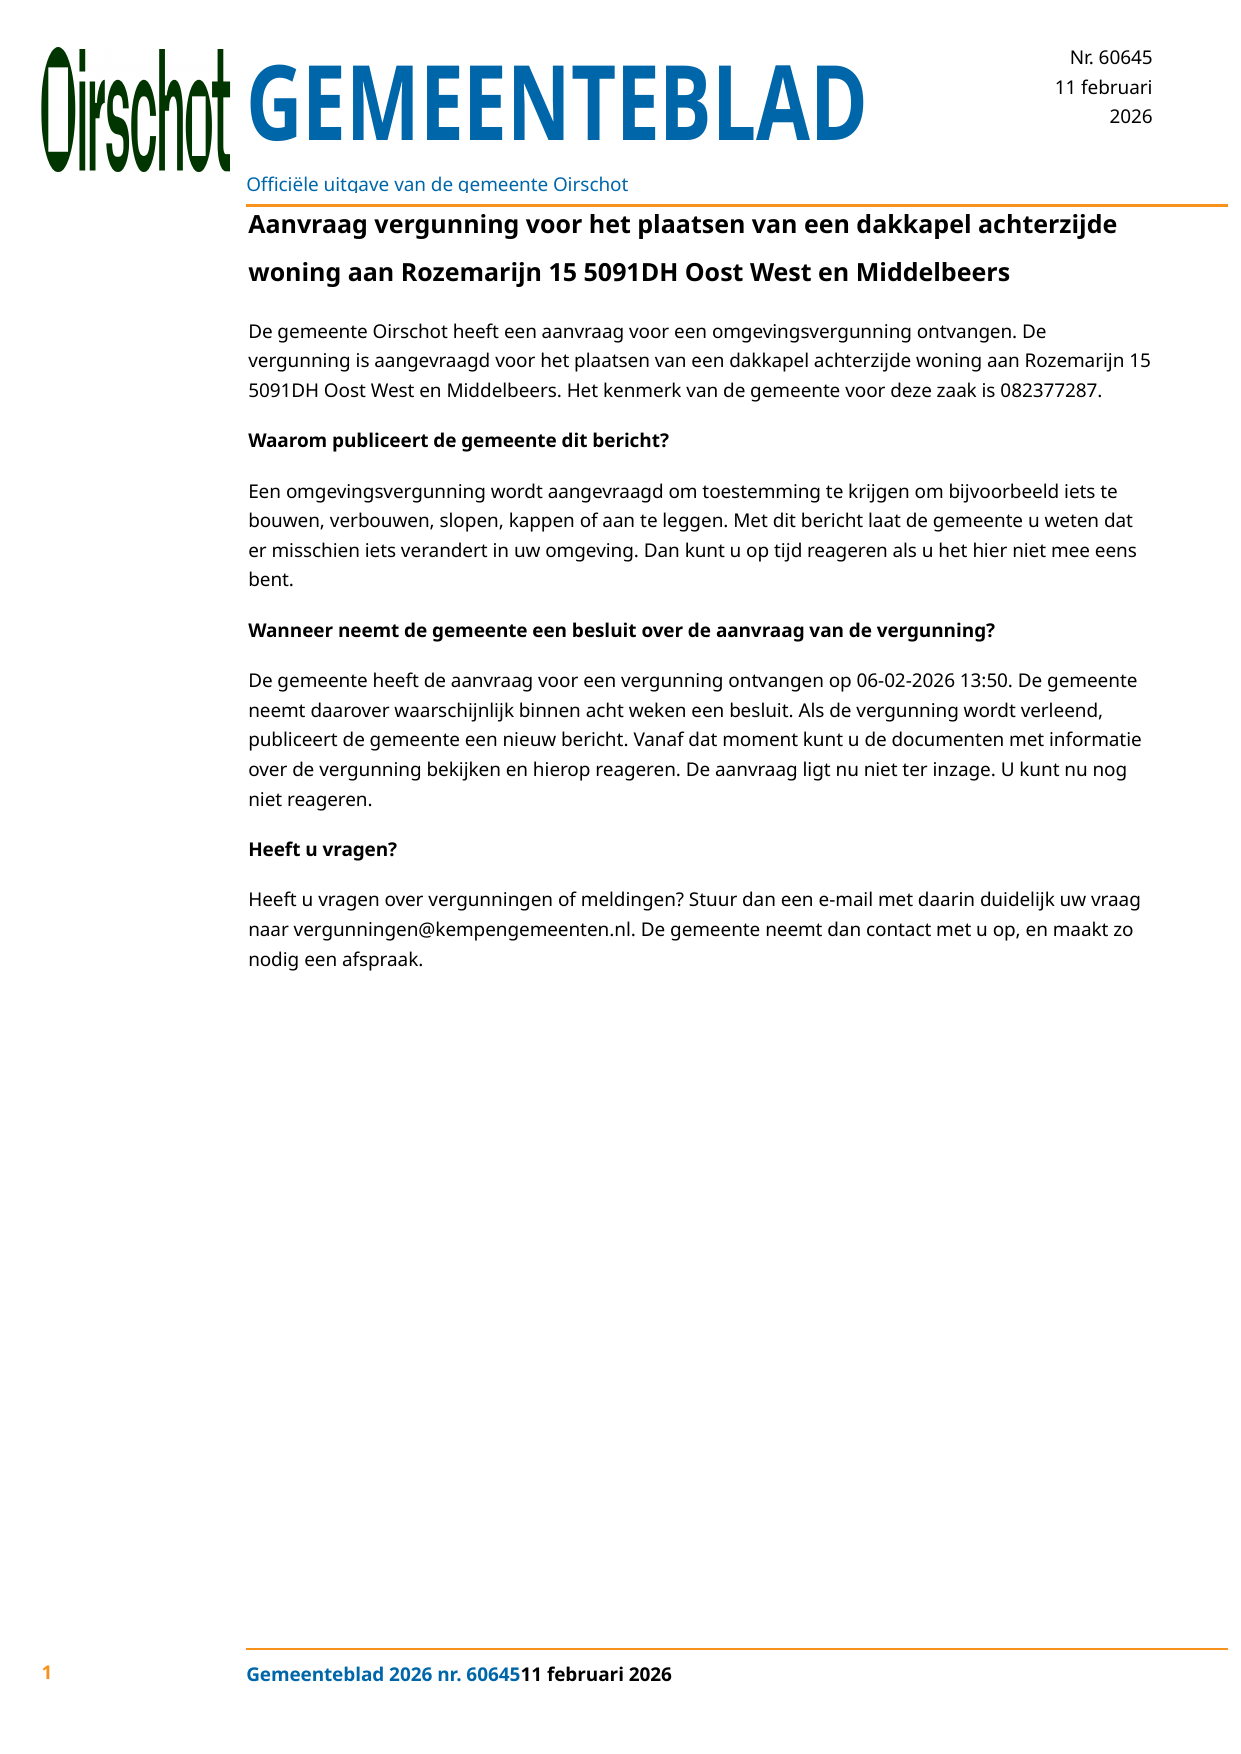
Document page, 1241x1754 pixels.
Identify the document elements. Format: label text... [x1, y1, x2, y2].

picture [41, 47, 231, 172]
text Wanneer neemt de gemeente een besluit over de aanvraag van de vergunning? [248, 617, 1152, 643]
text Een omgevingsvergunning wordt aangevraagd om toestemming te krijgen om bijvoorbeeld iets te bouwen, verbouwen, slopen, kappen of aan te leggen. Met dit bericht laat de gemeente u weten dat er misschien iets verandert in uw omgeving. Dan kunt u op tijd reageren als u het hier niet mee eens bent. [248, 478, 1152, 592]
text Heeft u vragen over vergunningen of meldingen? Stuur dan een e-mail met daarin duidelijk uw vraag naar vergunningen@kempengemeenten.nl. De gemeente neemt dan contact met u op, en maakt zo nodig een afspraak. [248, 887, 1152, 972]
text Heeft u vragen? [248, 836, 1152, 862]
text De gemeente heeft de aanvraag voor een vergunning ontvangen op 06-02-2026 13:50. De gemeente neemt daarover waarschijnlijk binnen acht weken een besluit. Als de vergunning wordt verleend, publiceert de gemeente een nieuw bericht. Vanaf dat moment kunt u de documenten met informatie over de vergunning bekijken en hierop reageren. De aanvraag ligt nu niet ter inzage. U kunt nu nog niet reageren. [248, 667, 1152, 812]
text Waarom publiceert de gemeente dit bericht? [248, 427, 1152, 453]
text Aanvraag vergunning voor het plaatsen van een dakkapel achterzijde woning aan Rozemarijn 15 5091DH Oost West en Middelbeers [248, 207, 1152, 288]
text De gemeente Oirschot heeft een aanvraag voor een omgevingsvergunning ontvangen. De vergunning is aangevraagd voor het plaatsen van een dakkapel achterzijde woning aan Rozemarijn 15 5091DH Oost West en Middelbeers. Het kenmerk van de gemeente voor deze zaak is 082377287. [248, 318, 1152, 403]
